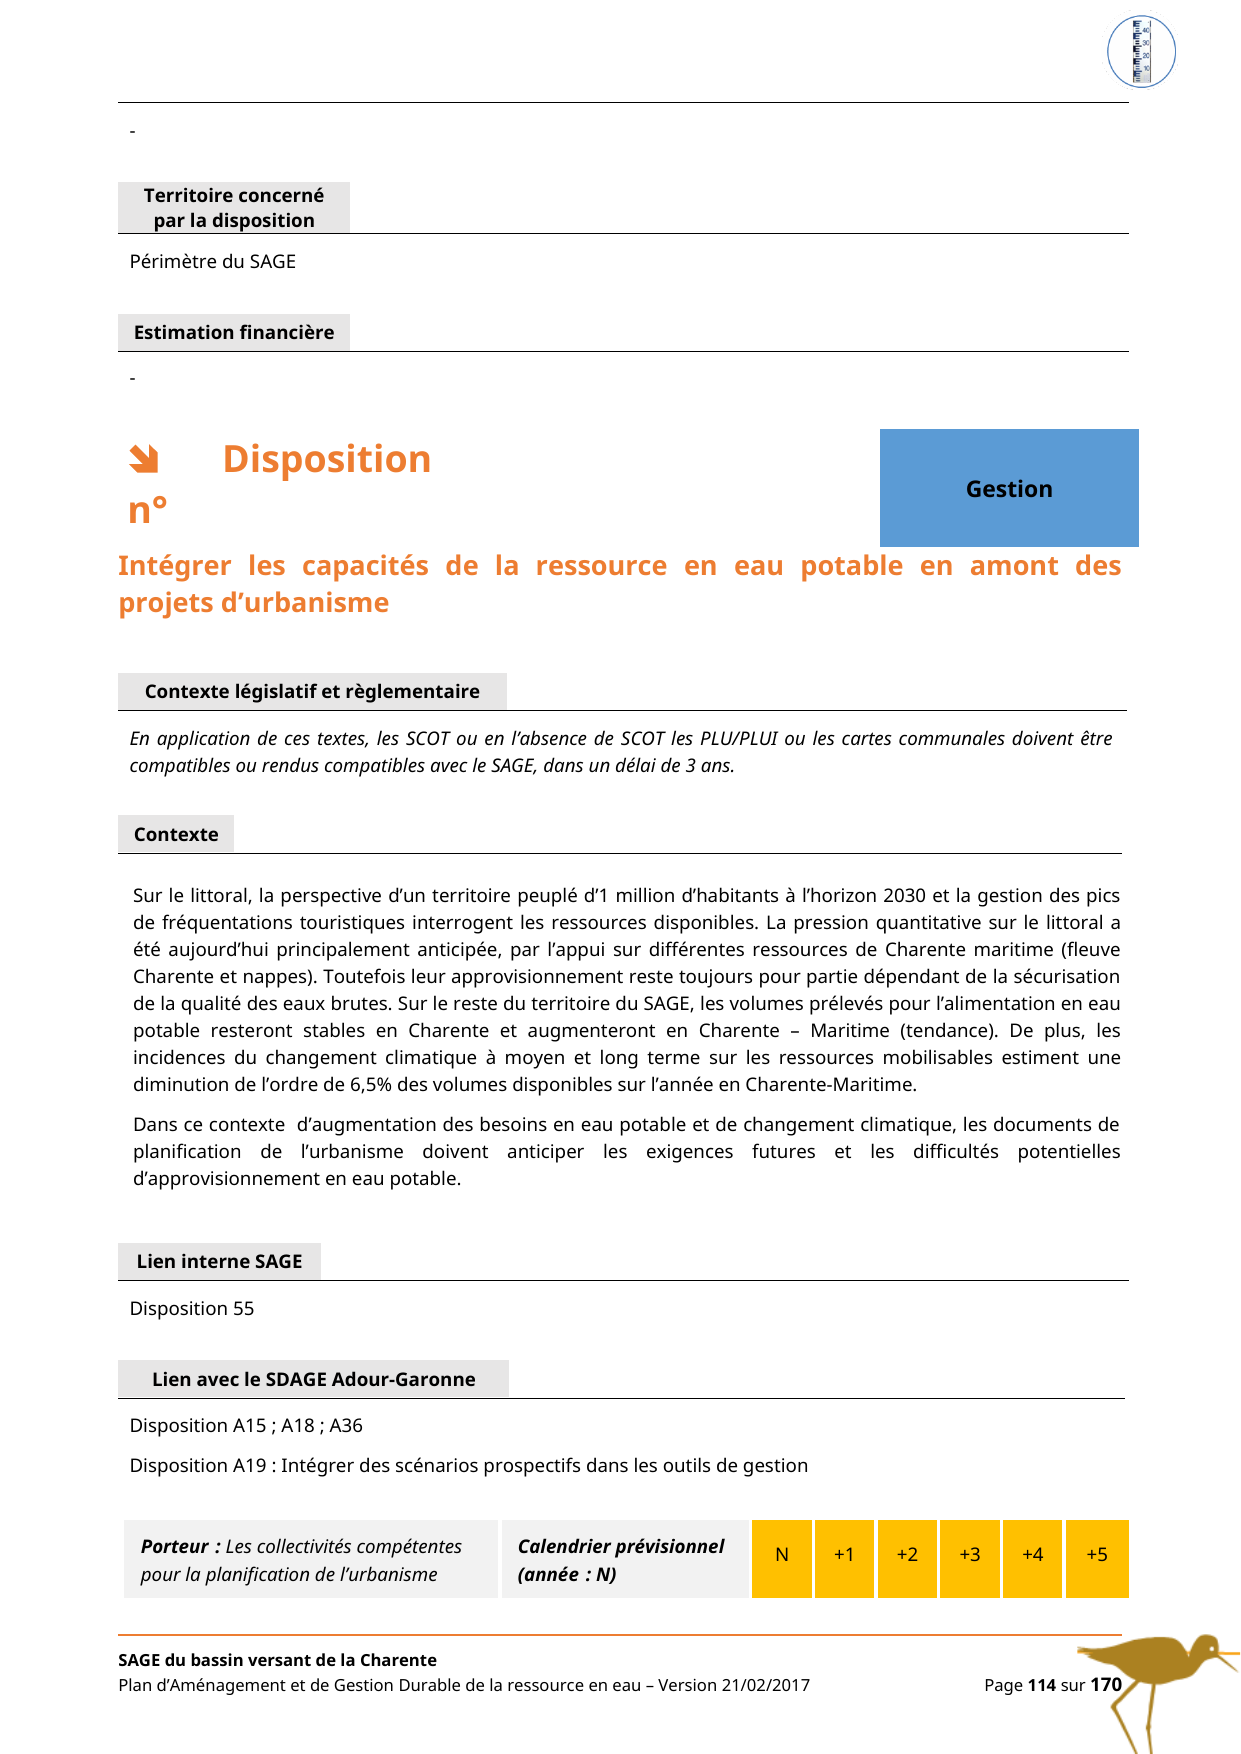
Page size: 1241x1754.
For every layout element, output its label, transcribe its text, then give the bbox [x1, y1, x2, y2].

text Dans ce contexte d’augmentation des besoins en eau potable et de changement climatique, les documents de planification de l’urbanisme doivent anticiper les exigences futures et les difficultés potentielles d’approvisionnement en eau potable. [133, 1110, 1122, 1191]
table_header [350, 182, 1129, 233]
table_cell +2 [878, 1520, 937, 1598]
table_cell Contexte [118, 815, 234, 852]
table_cell Disposition 55 [118, 1281, 1129, 1321]
text Sur le littoral, la perspective d’un territoire peuplé d’1 million d’habitants à l’horizon 2030 et la gestion des pics de fréquentations touristiques interrogent les ressources disponibles. La pression quantitative sur le littoral a été aujourd’hui principalement anticipée, par l’appui sur différentes ressources de Charente maritime (fleuve Charente et nappes). Toutefois leur approvisionnement reste toujours pour partie dépendant de la sécurisation de la qualité des eaux brutes. Sur le reste du territoire du SAGE, les volumes prélevés pour l’alimentation en eau potable resteront stables en Charente et augmenteront en Charente – Maritime (tendance). De plus, les incidences du changement climatique à moyen et long terme sur les ressources mobilisables estiment une diminution de l’ordre de 6,5% des volumes disponibles sur l’année en Charente-Maritime. [133, 881, 1122, 1097]
table_cell [235, 815, 1122, 852]
table_cell Estimation financière [118, 314, 350, 351]
table_cell Disposition A15 ; A18 ; A36 Disposition A19 : Intégrer des scénarios prospectifs dans les outils de gestion [118, 1399, 1125, 1517]
table_cell - [118, 103, 1129, 143]
table_cell - [118, 352, 1129, 390]
subtitle Intégrer les capacités de la ressource en eau potable en amont des projets d’urbanisme [118, 547, 1122, 621]
table_header [321, 1243, 1129, 1280]
table_header [510, 1360, 1125, 1397]
table_cell [118, 854, 1122, 881]
table_cell +3 [940, 1520, 1000, 1598]
table_cell [1122, 853, 1127, 881]
table_header [1125, 1360, 1130, 1397]
table_cell En application de ces textes, les SCOT ou en l’absence de SCOT les PLU/PLUI ou les cartes communales doivent être compatibles ou rendus compatibles avec le SAGE, dans un délai de 3 ans. [118, 711, 1127, 815]
table_header Lien interne SAGE [118, 1243, 321, 1280]
table_cell Périmètre du SAGE [118, 234, 1129, 313]
table_header  Disposition n° [116, 429, 422, 547]
table_header Territoire concerné par la disposition [118, 182, 350, 233]
table_cell +5 [1066, 1520, 1129, 1598]
table_cell +4 [1003, 1520, 1062, 1598]
table_cell N [752, 1520, 812, 1598]
table_header Lien avec le SDAGE Adour-Garonne [118, 1360, 509, 1397]
table_cell +1 [815, 1520, 874, 1598]
table_header Contexte législatif et règlementaire [118, 673, 507, 710]
table_cell [1122, 815, 1127, 852]
table_header [507, 673, 1127, 710]
table_cell [350, 314, 1129, 351]
table_cell [1125, 1398, 1130, 1517]
table_header [422, 429, 880, 547]
table_header Gestion [880, 429, 1139, 547]
table_cell Porteur : Les collectivités compétentes pour la planification de l’urbanisme [124, 1520, 498, 1598]
table_cell Calendrier prévisionnel (année : N) [502, 1520, 749, 1598]
